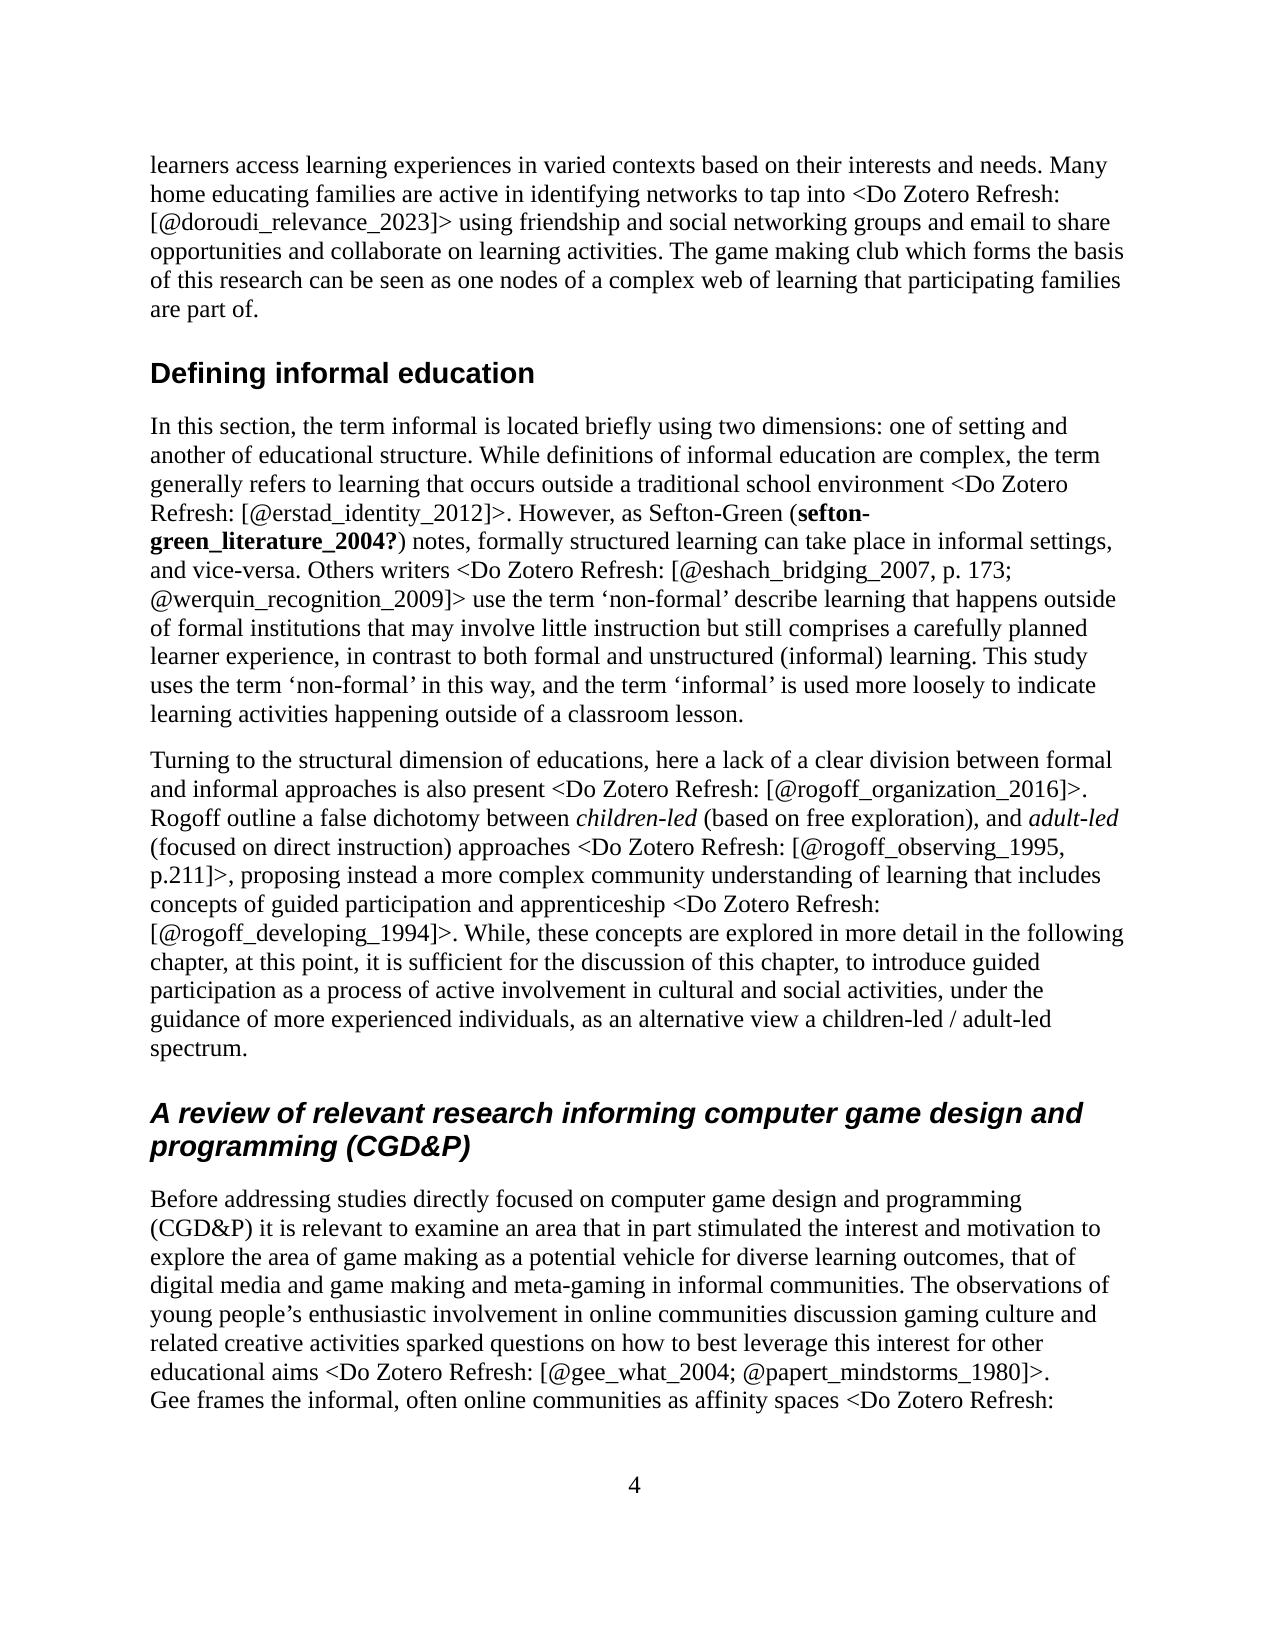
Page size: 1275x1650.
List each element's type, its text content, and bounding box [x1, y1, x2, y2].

text Before addressing studies directly focused on computer game design and programming (CGD&P) it is relevant to examine an area that in part stimulated the interest and motivation to explore the area of game making as a potential vehicle for diverse learning outcomes, that of digital media and game making and meta-gaming in informal communities. The observations of young people’s enthusiastic involvement in online communities discussion gaming culture and related creative activities sparked questions on how to best leverage this interest for other educational aims <Do Zotero Refresh: [@gee_what_2004; @papert_mindstorms_1980]>. Gee frames the informal, often online communities as affinity spaces <Do Zotero Refresh: [150, 1184, 1125, 1414]
subtitle Defining informal education [150, 356, 1125, 390]
subtitle A review of relevant research informing computer game design and programming (CGD&P) [150, 1096, 1125, 1163]
text Turning to the structural dimension of educations, here a lack of a clear division between formal and informal approaches is also present <Do Zotero Refresh: [@rogoff_organization_2016]>. Rogoff outline a false dichotomy between children-led (based on free exploration), and adult-led (focused on direct instruction) approaches <Do Zotero Refresh: [@rogoff_observing_1995, p.211]>, proposing instead a more complex community understanding of learning that includes concepts of guided participation and apprenticeship <Do Zotero Refresh: [@rogoff_developing_1994]>. While, these concepts are explored in more detail in the following chapter, at this point, it is sufficient for the discussion of this chapter, to introduce guided participation as a process of active involvement in cultural and social activities, under the guidance of more experienced individuals, as an alternative view a children-led / adult-led spectrum. [150, 746, 1125, 1062]
text In this section, the term informal is located briefly using two dimensions: one of setting and another of educational structure. While definitions of informal education are complex, the term generally refers to learning that occurs outside a traditional school environment <Do Zotero Refresh: [@erstad_identity_2012]>. However, as Sefton-Green (sefton-green_literature_2004?) notes, formally structured learning can take place in informal settings, and vice-versa. Others writers <Do Zotero Refresh: [@eshach_bridging_2007, p. 173; @werquin_recognition_2009]> use the term ‘non-formal’ describe learning that happens outside of formal institutions that may involve little instruction but still comprises a carefully planned learner experience, in contrast to both formal and unstructured (informal) learning. This study uses the term ‘non-formal’ in this way, and the term ‘informal’ is used more loosely to indicate learning activities happening outside of a classroom lesson. [150, 411, 1125, 728]
text learners access learning experiences in varied contexts based on their interests and needs. Many home educating families are active in identifying networks to tap into <Do Zotero Refresh: [@doroudi_relevance_2023]> using friendship and social networking groups and email to share opportunities and collaborate on learning activities. The game making club which forms the basis of this research can be seen as one nodes of a complex web of learning that participating families are part of. [150, 150, 1125, 322]
